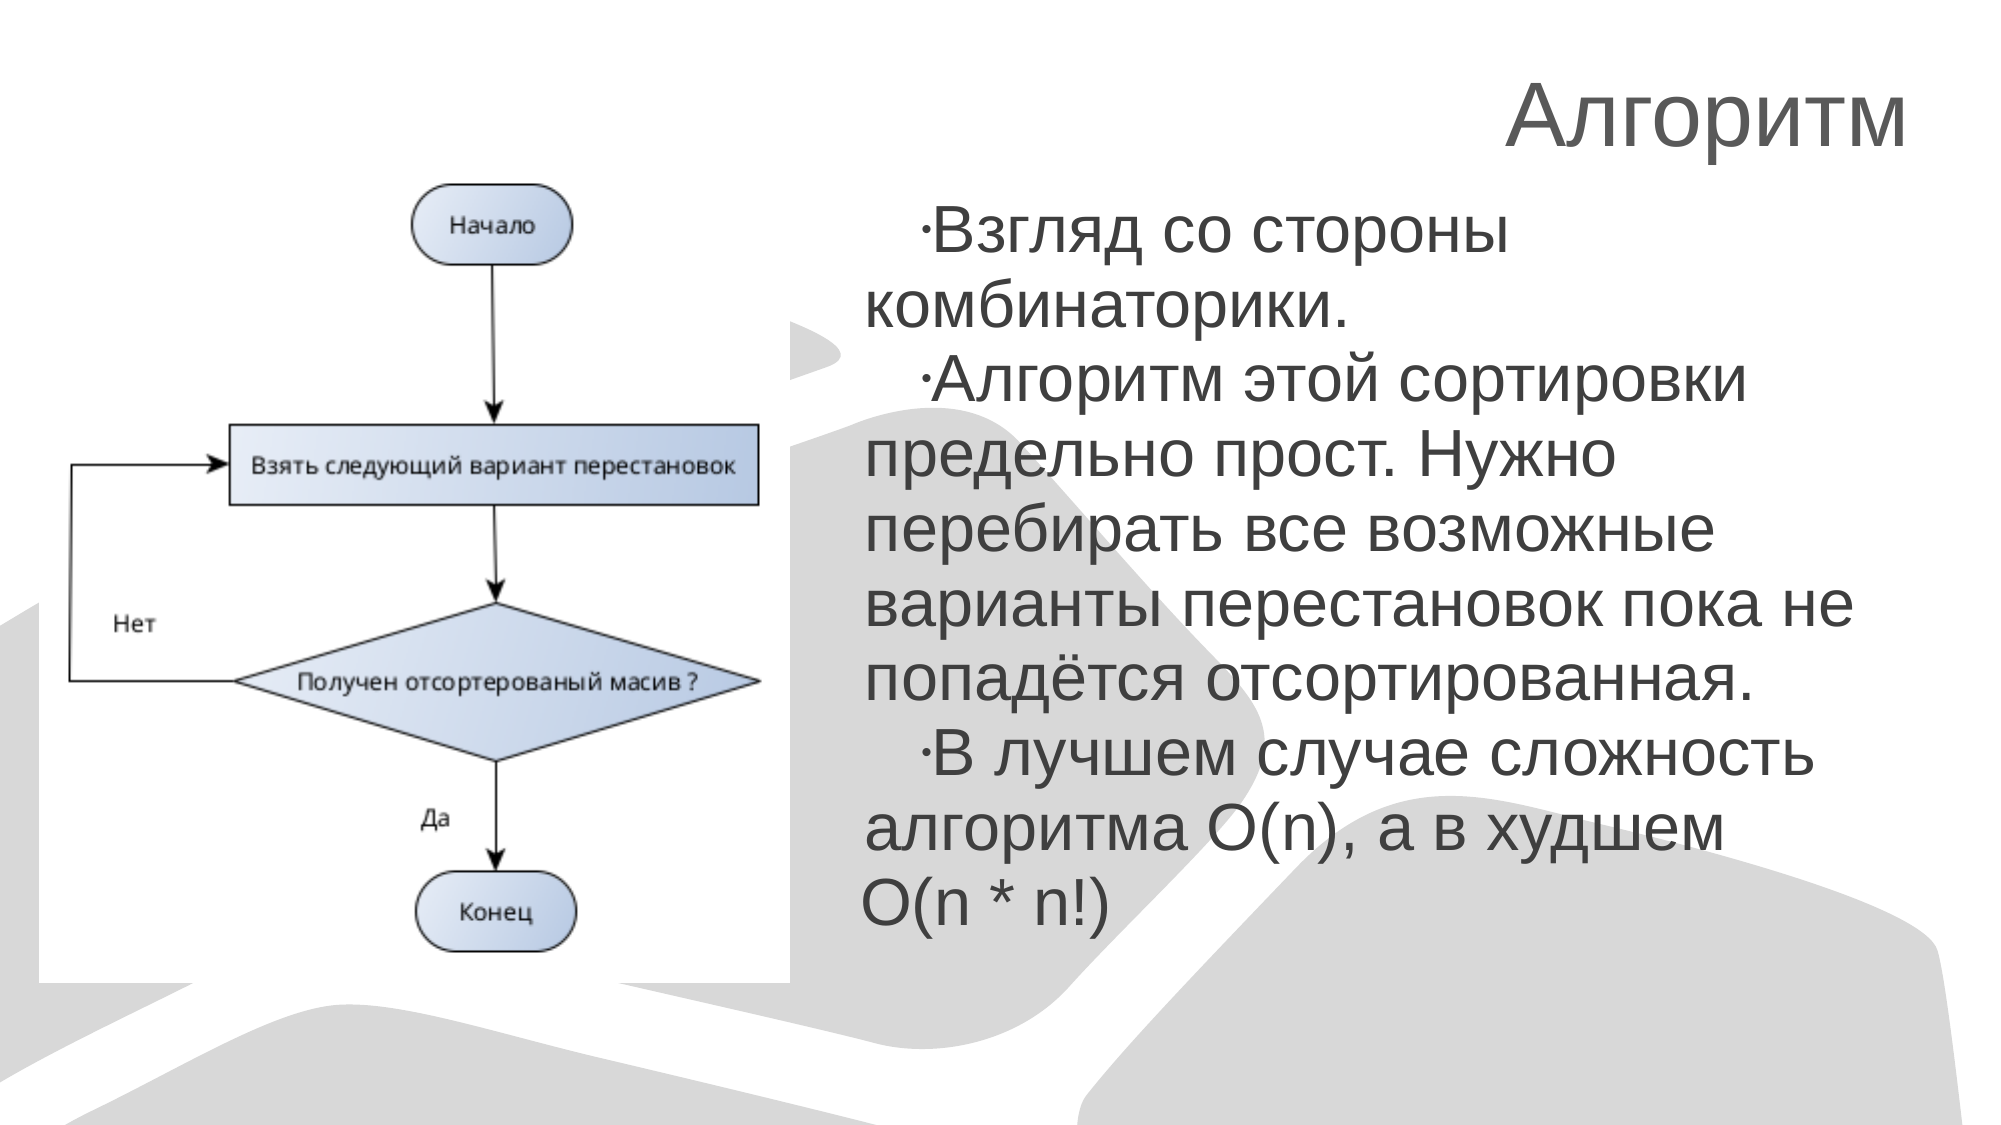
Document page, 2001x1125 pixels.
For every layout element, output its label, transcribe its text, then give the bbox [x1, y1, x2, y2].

title Алгоритм [99, 45, 1926, 184]
picture [39, 154, 790, 983]
list Взгляд со стороны комбинаторики. Алгоритм этой сортировки предельно прост. Нужно перебирать все возможные варианты перестановок пока не попадётся отсортированная. В лучшем случае сложность алгоритма O(n), а в худшем O(n * n!) [789, 184, 1926, 1054]
